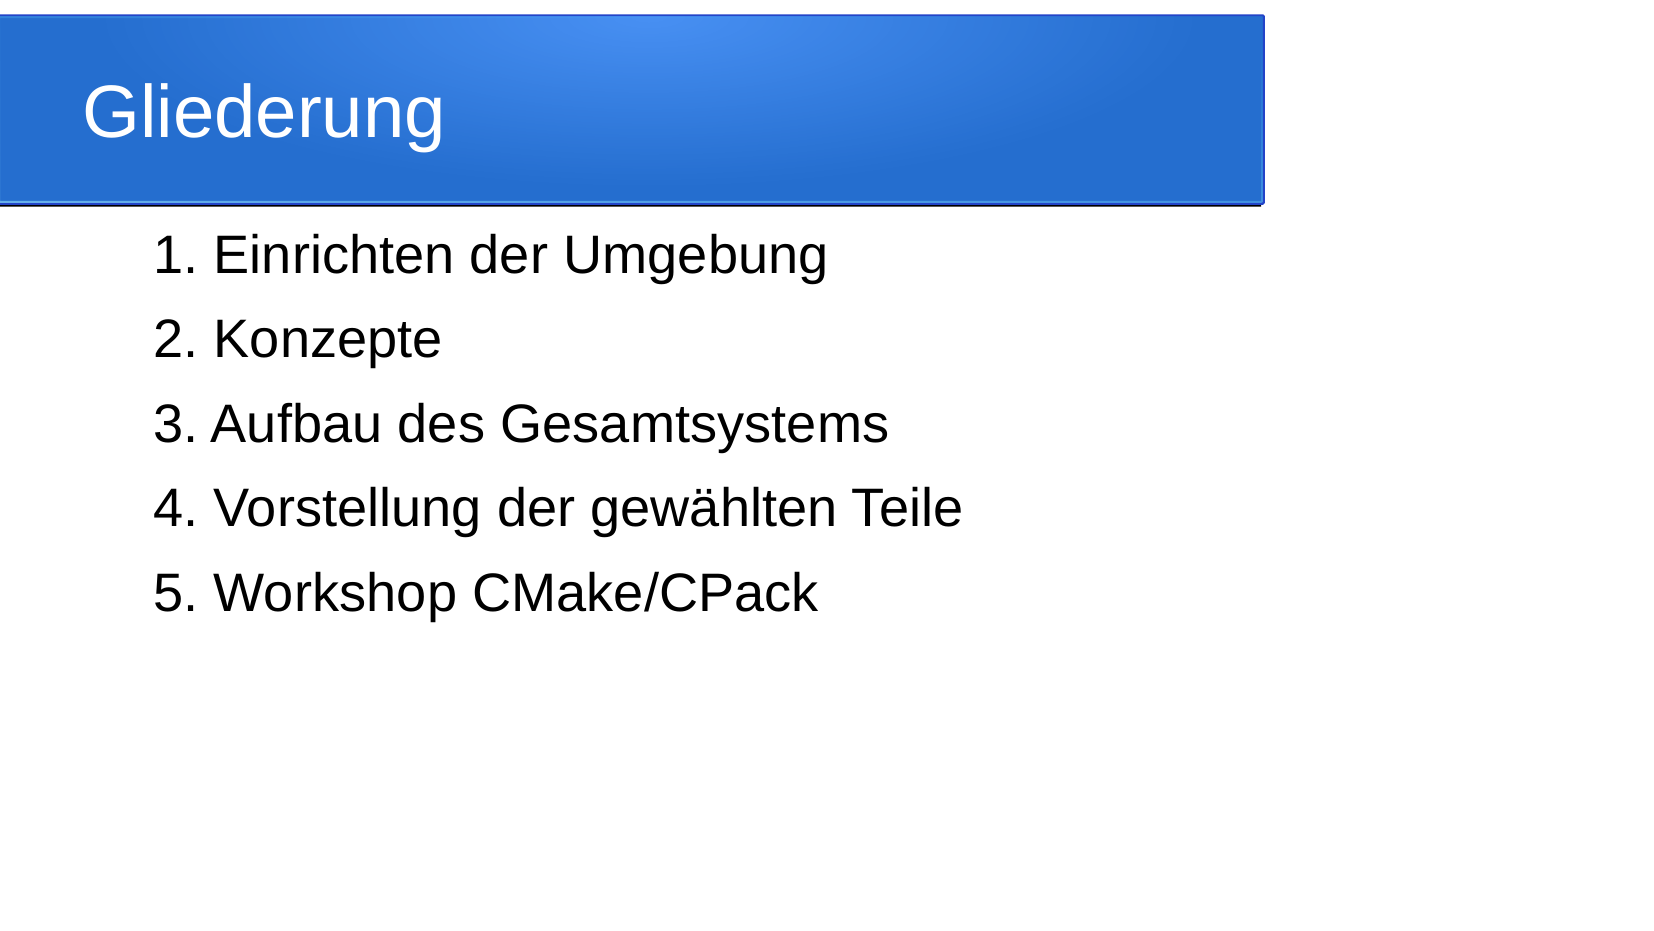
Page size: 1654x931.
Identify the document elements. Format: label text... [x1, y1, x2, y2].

list 1. Einrichten der Umgebung 2. Konzepte 3. Aufbau des Gesamtsystems 4. Vorstellung der gewählten Teile 5. Workshop CMake/CPack [82, 224, 1571, 764]
title Gliederung [82, 35, 1235, 189]
